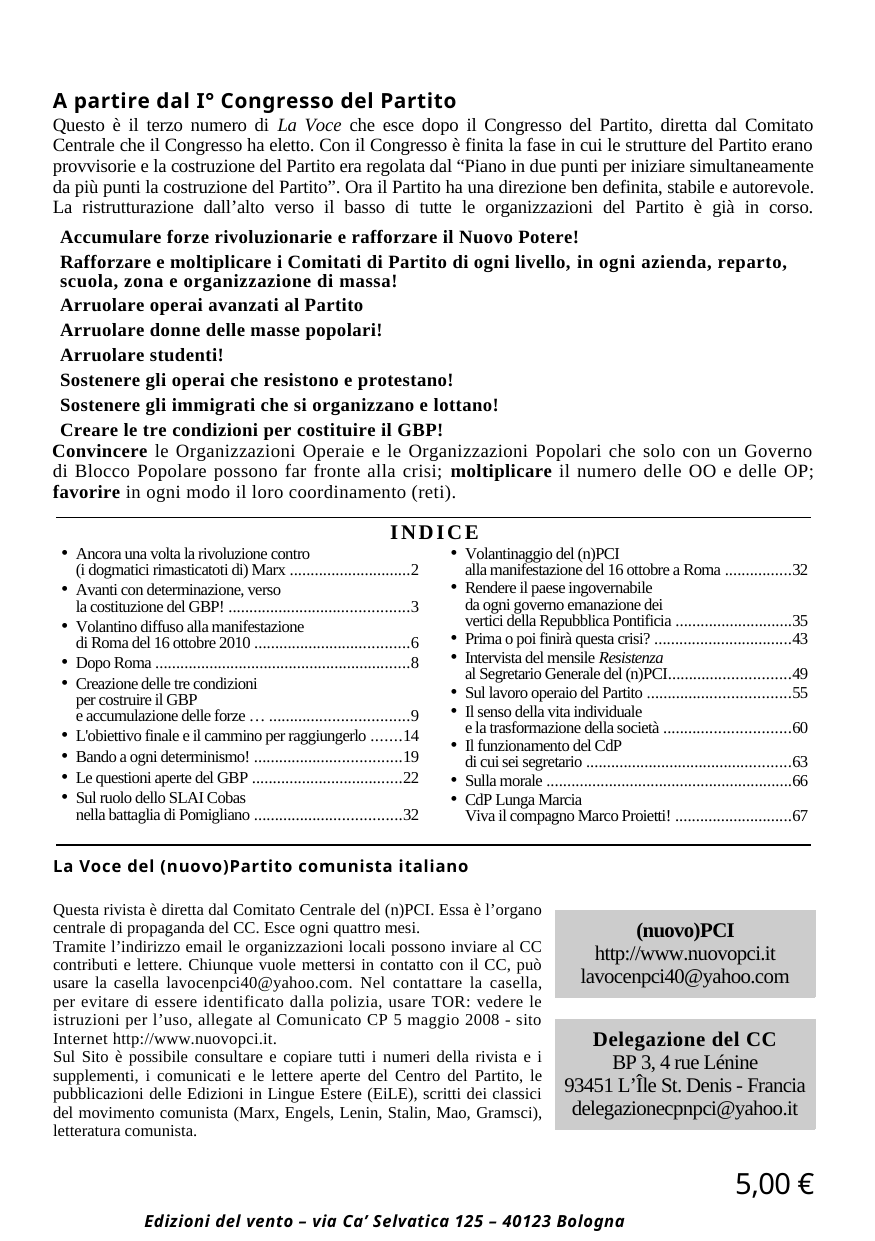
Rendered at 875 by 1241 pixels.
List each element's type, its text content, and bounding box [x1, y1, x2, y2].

list Il senso della vita individuale e la trasformazione della società 60 [451, 702, 808, 737]
list CdP Lunga Marcia Viva il compagno Marco Proietti! 67 [451, 790, 808, 825]
list Dopo Roma 8 [61, 654, 419, 673]
text Questo è il terzo numero di La Voce che esce dopo il Congresso del Partito, diretta dal Comitato Centrale che il Congresso ha eletto. Con il Congresso è finita la fase in cui le strutture del Partito erano provvisorie e la costruzione del Partito era regolata dal “Piano in due punti per iniziare simultaneamente da più punti la costruzione del Partito”. Ora il Partito ha una direzione ben definita, stabile e autorevole. La ristrutturazione dall’alto verso il basso di tutte le organizzazioni del Partito è già in corso. [53, 114, 814, 218]
list Volantinaggio del (n)PCI alla manifestazione del 16 ottobre a Roma 32 [451, 544, 808, 579]
list Rendere il paese ingovernabile da ogni governo emanazione dei vertici della Repubblica Pontificia 35 [451, 579, 808, 629]
text Arruolare operai avanzati al Partito [60, 295, 814, 316]
text Rafforzare e moltiplicare i Comitati di Partito di ogni livello, in ogni azienda, reparto, scuola, zona e organizzazione di massa! [60, 252, 814, 291]
text Creare le tre condizioni per costituire il GBP! [60, 420, 814, 440]
text Tramite l’indirizzo email le organizzazioni locali possono inviare al CC contributi e lettere. Chiunque vuole mettersi in contatto con il CC, può usare la casella lavocenpci40@yahoo.com. Nel contattare la casella, per evitare di essere identificato dalla polizia, usare TOR: vedere le istruzioni per l’uso, allegate al Comunicato CP 5 maggio 2008 - sito Internet http://www.nuovopci.it. [53, 937, 543, 1048]
text (nuovo)PCI http://www.nuovopci.it lavocenpci40@yahoo.com [558, 919, 812, 988]
list Creazione delle tre condizioni per costruire il GBP e accumulazione delle forze … 9 [61, 674, 419, 725]
list Intervista del mensile Resistenza al Segretario Generale del (n)PCI 49 [451, 648, 808, 683]
text Sul Sito è possibile consultare e copiare tutti i numeri della rivista e i supplementi, i comunicati e le lettere aperte del Centro del Partito, le pubblicazioni delle Edizioni in Lingue Estere (EiLE), scritti dei classici del movimento comunista (Marx, Engels, Lenin, Stalin, Mao, Gramsci), letteratura comunista. [53, 1048, 543, 1140]
text Arruolare studenti! [60, 345, 814, 366]
list Bando a ogni determinismo! 19 [61, 747, 419, 766]
list Volantino diffuso alla manifestazione di Roma del 16 ottobre 2010 6 [61, 617, 419, 652]
list L'obiettivo finale e il cammino per raggiungerlo 14 [61, 727, 419, 746]
text 5,00 € [714, 1163, 814, 1203]
text Arruolare donne delle masse popolari! [60, 320, 814, 341]
text Questa rivista è diretta dal Comitato Centrale del (n)PCI. Essa è l’organo centrale di propaganda del CC. Esce ogni quattro mesi. [53, 900, 543, 937]
list Sulla morale 66 [451, 771, 808, 790]
list Sul ruolo dello SLAI Cobas nella battaglia di Pomigliano 32 [61, 789, 419, 823]
text Sostenere gli immigrati che si organizzano e lottano! [60, 395, 814, 416]
list Avanti con determinazione, verso la costituzione del GBP! 3 [61, 581, 419, 616]
text INDICE [56, 521, 811, 544]
text La Voce del (nuovo)Partito comunista italiano [53, 503, 543, 877]
text A partire dal I° Congresso del Partito [53, 86, 814, 114]
list Edizioni del vento – via Ca’ Selvatica 125 – 40123 Bologna [53, 1209, 685, 1232]
text Convincere le Organizzazioni Operaie e le Organizzazioni Popolari che solo con un Governo di Blocco Popolare possono far fronte alla crisi; moltiplicare il numero delle OO e delle OP; favorire in ogni modo il loro coordinamento (reti). [53, 440, 814, 503]
list Il funzionamento del CdP di cui sei segretario 63 [451, 737, 808, 771]
text Delegazione del CC BP 3, 4 rue Lénine 93451 L’Île St. Denis - Francia delegazionecpnpci@yahoo.it [564, 1028, 806, 1120]
list Le questioni aperte del GBP 22 [61, 768, 419, 787]
list Sul lavoro operaio del Partito 55 [451, 683, 808, 702]
text Sostenere gli operai che resistono e protestano! [60, 370, 814, 391]
text Accumulare forze rivoluzionarie e rafforzare il Nuovo Potere! [60, 227, 814, 247]
list Prima o poi finirà questa crisi? 43 [451, 629, 808, 648]
list Ancora una volta la rivoluzione contro (i dogmatici rimasticatoti di) Marx 2 [61, 544, 419, 579]
